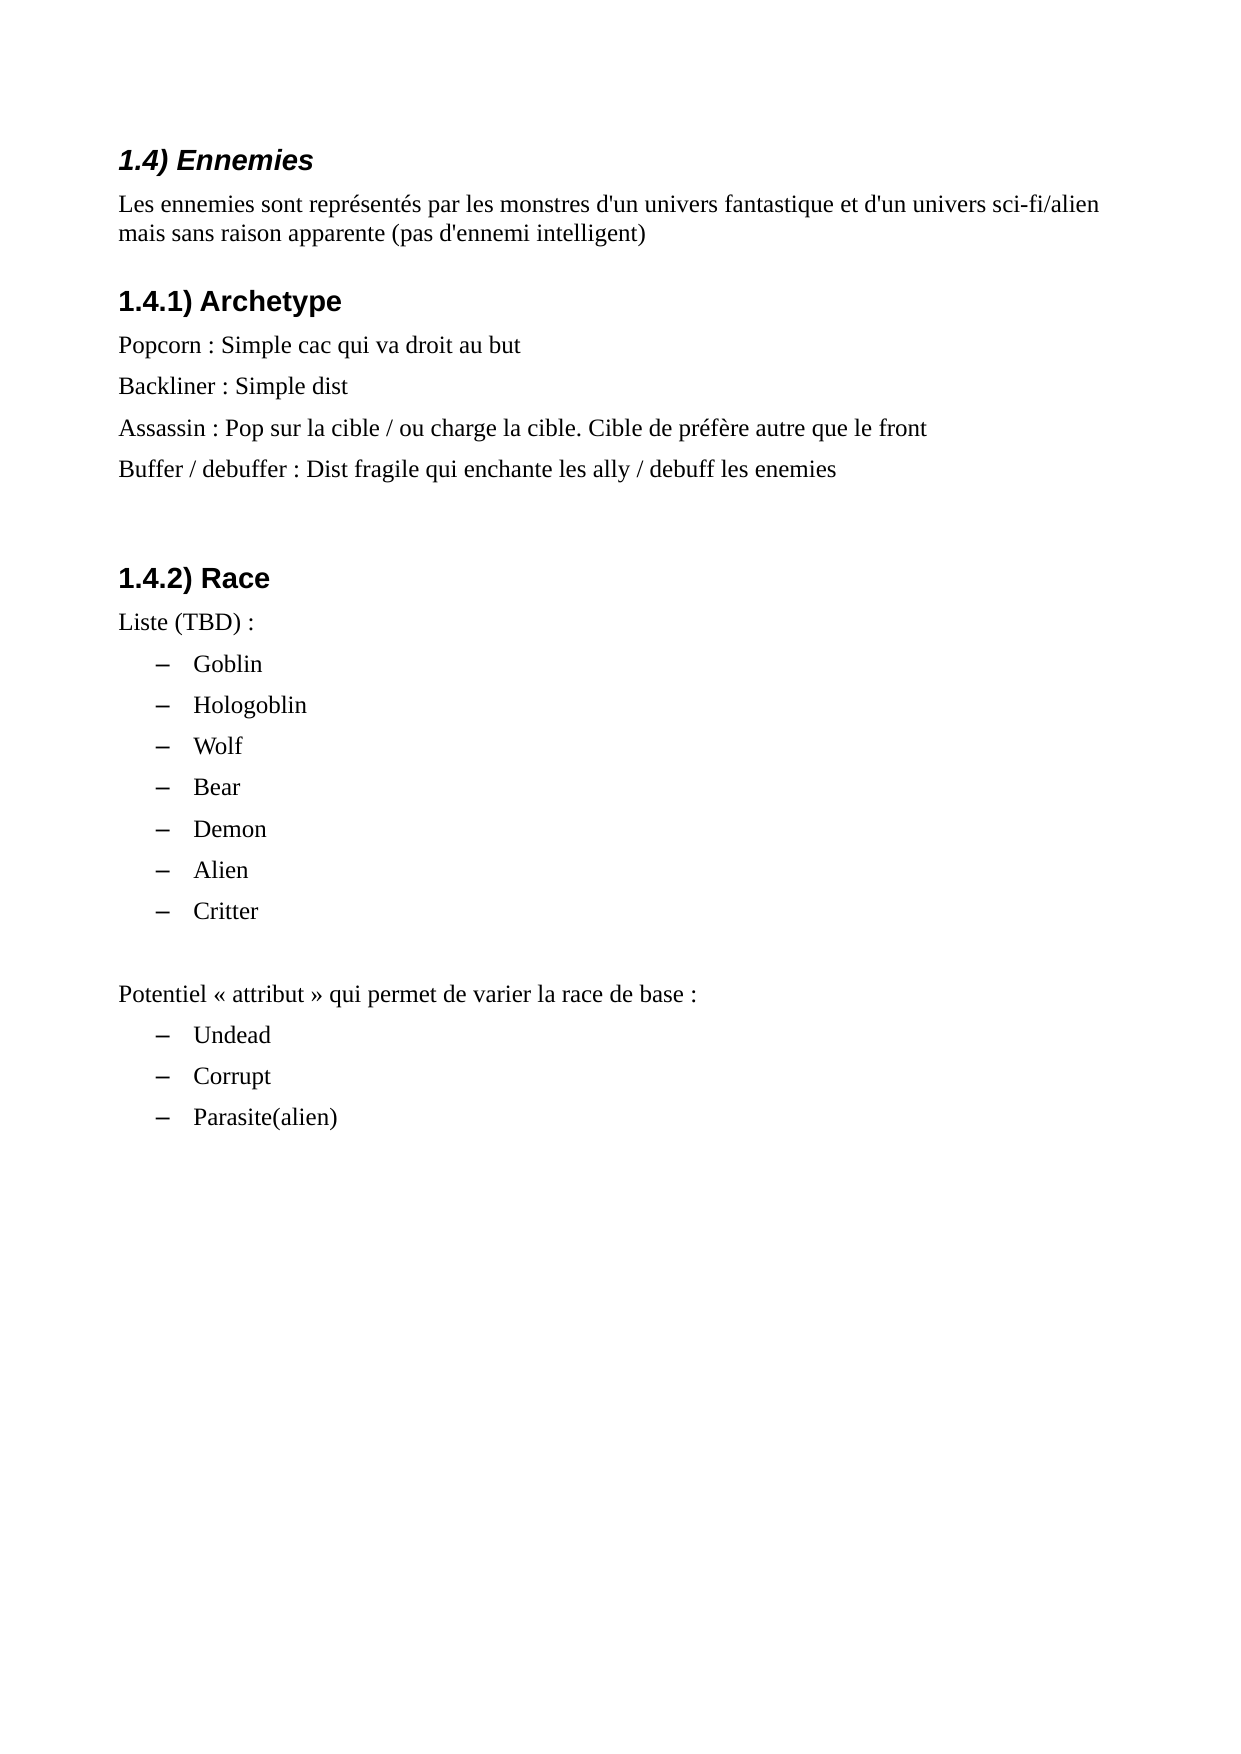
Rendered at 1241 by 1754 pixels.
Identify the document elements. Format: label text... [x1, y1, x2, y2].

list Hologoblin [156, 690, 1122, 719]
text Assassin : Pop sur la cible / ou charge la cible. Cible de préfère autre que le front [118, 413, 1122, 441]
list Bear [156, 772, 1122, 801]
list Alien [156, 855, 1122, 884]
list Goblin [156, 649, 1122, 677]
list Demon [156, 814, 1122, 842]
subtitle 1.4) Ennemies [118, 143, 1122, 177]
text Backliner : Simple dist [118, 371, 1122, 400]
text Popcorn : Simple cac qui va droit au but [118, 330, 1122, 359]
subtitle 1.4.1) Archetype [118, 284, 1122, 318]
text Les ennemies sont représentés par les monstres d'un univers fantastique et d'un univers sci-fi/alien mais sans raison apparente (pas d'ennemi intelligent) [118, 189, 1122, 247]
text Liste (TBD) : [118, 607, 1122, 636]
list Corrupt [156, 1061, 1122, 1090]
subtitle 1.4.2) Race [118, 561, 1122, 595]
list Critter [156, 896, 1122, 925]
list Parasite(alien) [156, 1102, 1122, 1131]
list Undead [156, 1020, 1122, 1049]
text Potentiel « attribut » qui permet de varier la race de base : [118, 979, 1122, 1007]
text Buffer / debuffer : Dist fragile qui enchante les ally / debuff les enemies [118, 454, 1122, 483]
list Wolf [156, 731, 1122, 760]
